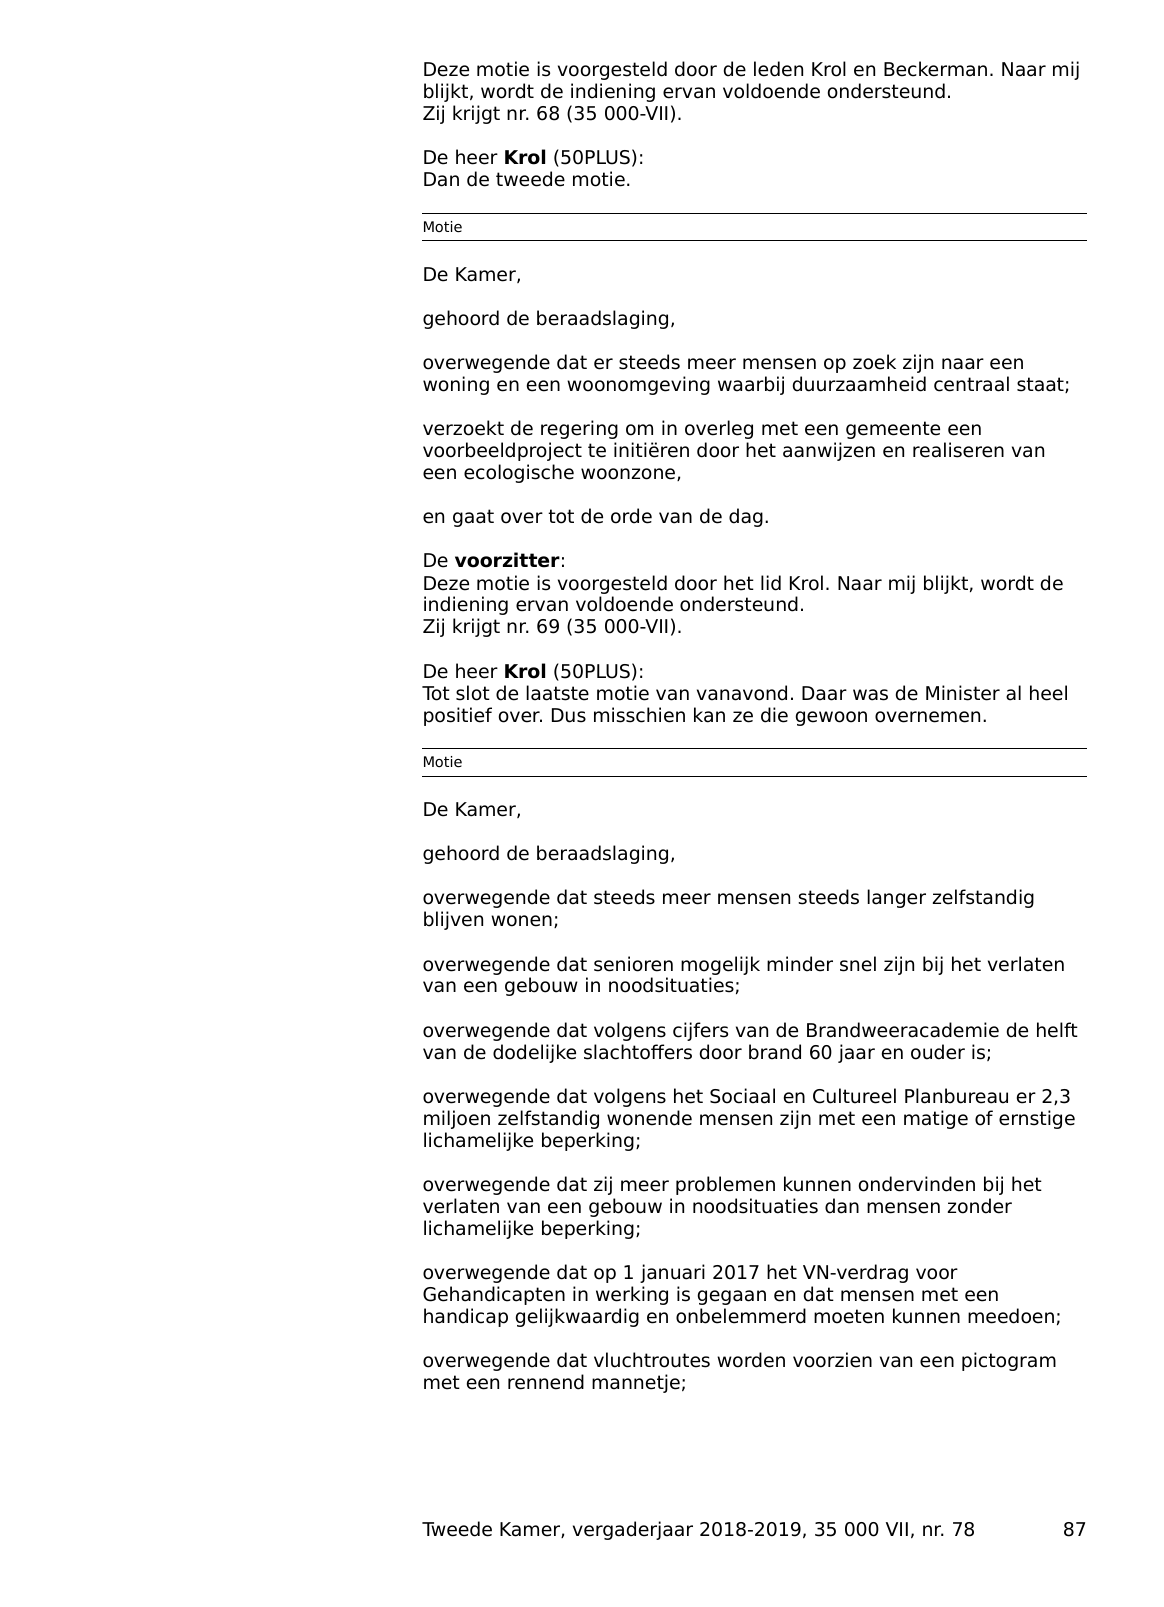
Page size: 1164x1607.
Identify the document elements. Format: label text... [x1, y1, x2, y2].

text Zij krijgt nr. 69 (35 000-VII). [422, 616, 1087, 638]
text De Kamer, [422, 799, 1087, 821]
text overwegende dat zij meer problemen kunnen ondervinden bij het verlaten van een gebouw in noodsituaties dan mensen zonder lichamelijke beperking; [422, 1174, 1087, 1240]
text Tot slot de laatste motie van vanavond. Daar was de Minister al heel positief over. Dus misschien kan ze die gewoon overnemen. [422, 682, 1087, 726]
text Deze motie is voorgesteld door de leden Krol en Beckerman. Naar mij blijkt, wordt de indiening ervan voldoende ondersteund. [422, 59, 1087, 103]
text Zij krijgt nr. 68 (35 000-VII). [422, 103, 1087, 125]
text overwegende dat op 1 januari 2017 het VN-verdrag voor Gehandicapten in werking is gegaan en dat mensen met een handicap gelijkwaardig en onbelemmerd moeten kunnen meedoen; [422, 1262, 1087, 1328]
text De heer Krol (50PLUS): [422, 661, 1087, 682]
text gehoord de beraadslaging, [422, 308, 1087, 330]
text overwegende dat senioren mogelijk minder snel zijn bij het verlaten van een gebouw in noodsituaties; [422, 953, 1087, 997]
text De Kamer, [422, 264, 1087, 286]
table_header Motie [422, 214, 1087, 240]
table_header Motie [422, 749, 1087, 776]
text overwegende dat er steeds meer mensen op zoek zijn naar een woning en een woonomgeving waarbij duurzaamheid centraal staat; [422, 352, 1087, 396]
text Deze motie is voorgesteld door het lid Krol. Naar mij blijkt, wordt de indiening ervan voldoende ondersteund. [422, 572, 1087, 616]
text Dan de tweede motie. [422, 169, 1087, 191]
text en gaat over tot de orde van de dag. [422, 506, 1087, 528]
text De heer Krol (50PLUS): [422, 147, 1087, 169]
text De voorzitter: [422, 550, 1087, 572]
text gehoord de beraadslaging, [422, 843, 1087, 865]
text overwegende dat volgens het Sociaal en Cultureel Planbureau er 2,3 miljoen zelfstandig wonende mensen zijn met een matige of ernstige lichamelijke beperking; [422, 1086, 1087, 1152]
text overwegende dat vluchtroutes worden voorzien van een pictogram met een rennend mannetje; [422, 1350, 1087, 1394]
text overwegende dat steeds meer mensen steeds langer zelfstandig blijven wonen; [422, 887, 1087, 931]
text verzoekt de regering om in overleg met een gemeente een voorbeeldproject te initiëren door het aanwijzen en realiseren van een ecologische woonzone, [422, 418, 1087, 484]
text overwegende dat volgens cijfers van de Brandweeracademie de helft van de dodelijke slachtoffers door brand 60 jaar en ouder is; [422, 1019, 1087, 1063]
